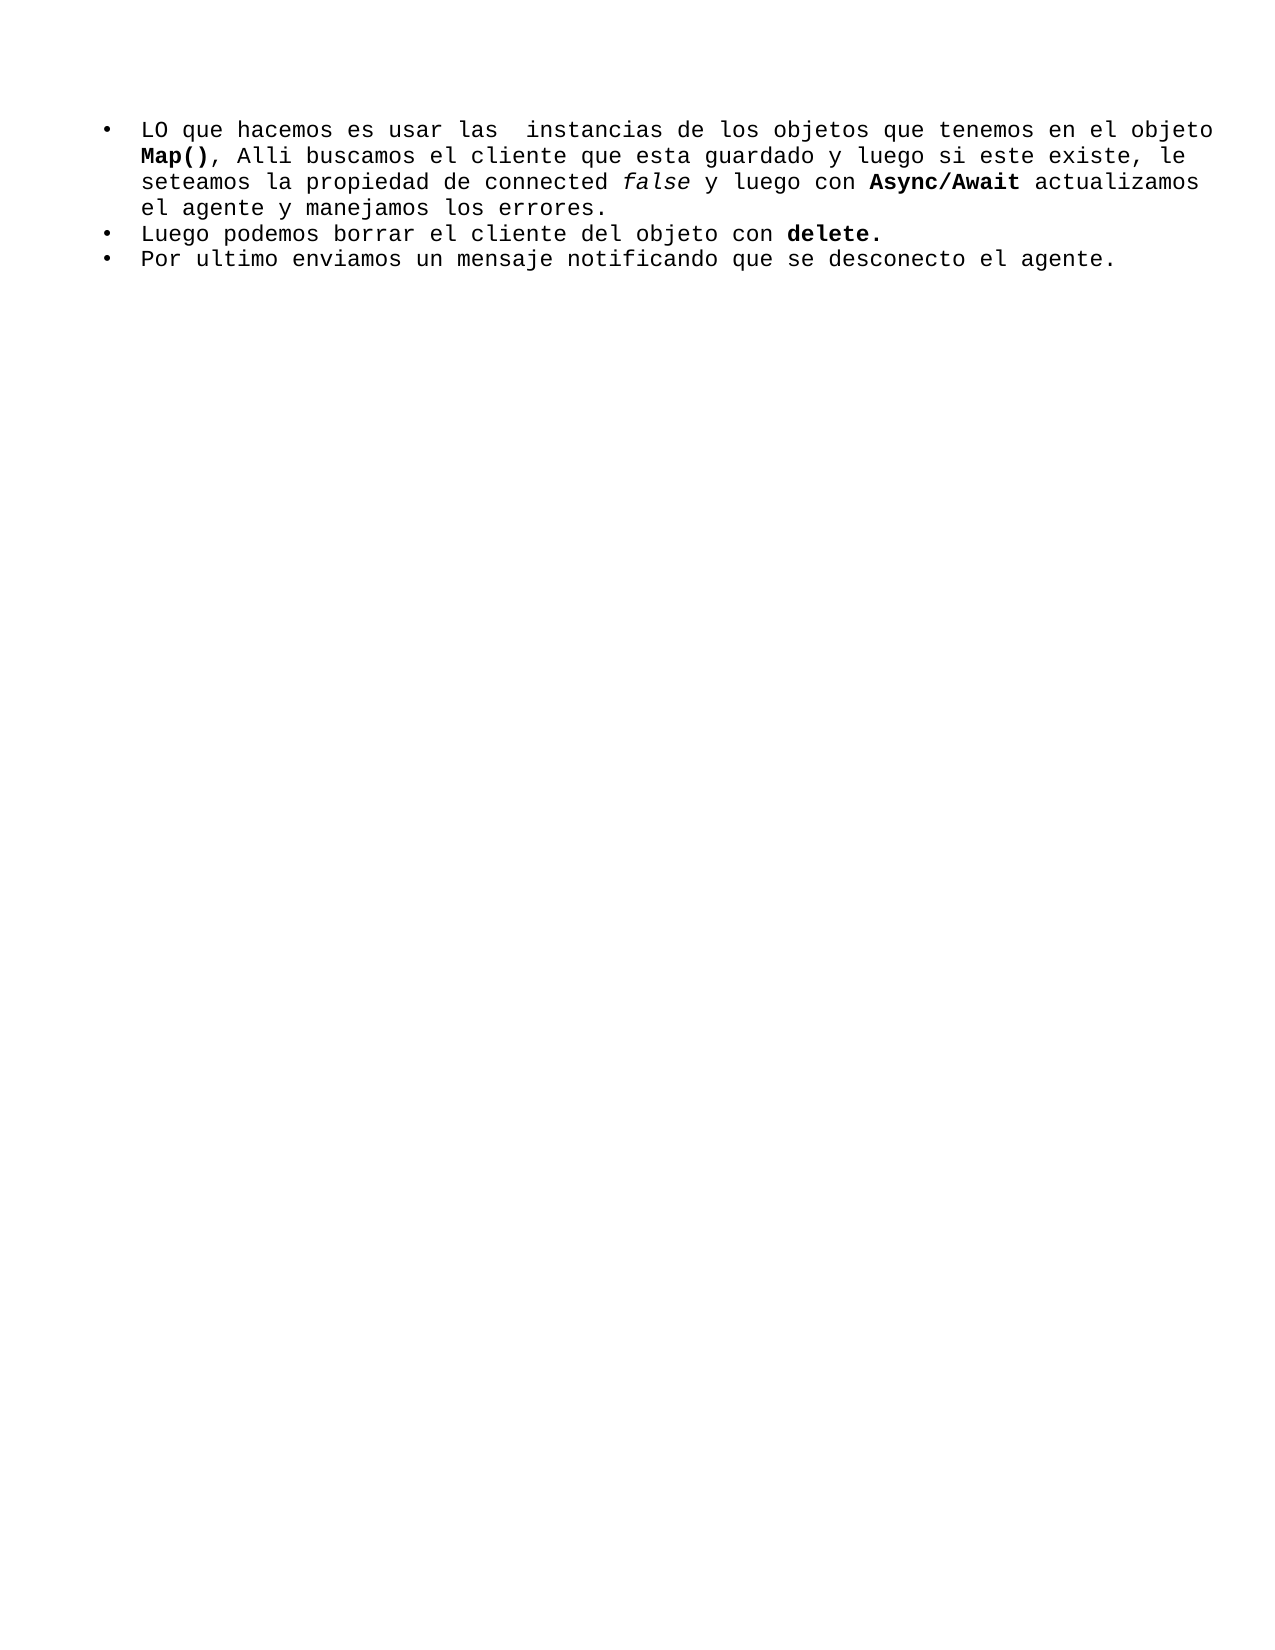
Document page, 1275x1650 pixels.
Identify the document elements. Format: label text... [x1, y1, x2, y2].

list Luego podemos borrar el cliente del objeto con delete. [103, 222, 1217, 248]
list Por ultimo enviamos un mensaje notificando que se desconecto el agente. [103, 248, 1217, 274]
list LO que hacemos es usar las instancias de los objetos que tenemos en el objeto Map(), Alli buscamos el cliente que esta guardado y luego si este existe, le seteamos la propiedad de connected false y luego con Async/Await actualizamos el agente y manejamos los errores. [103, 118, 1217, 222]
